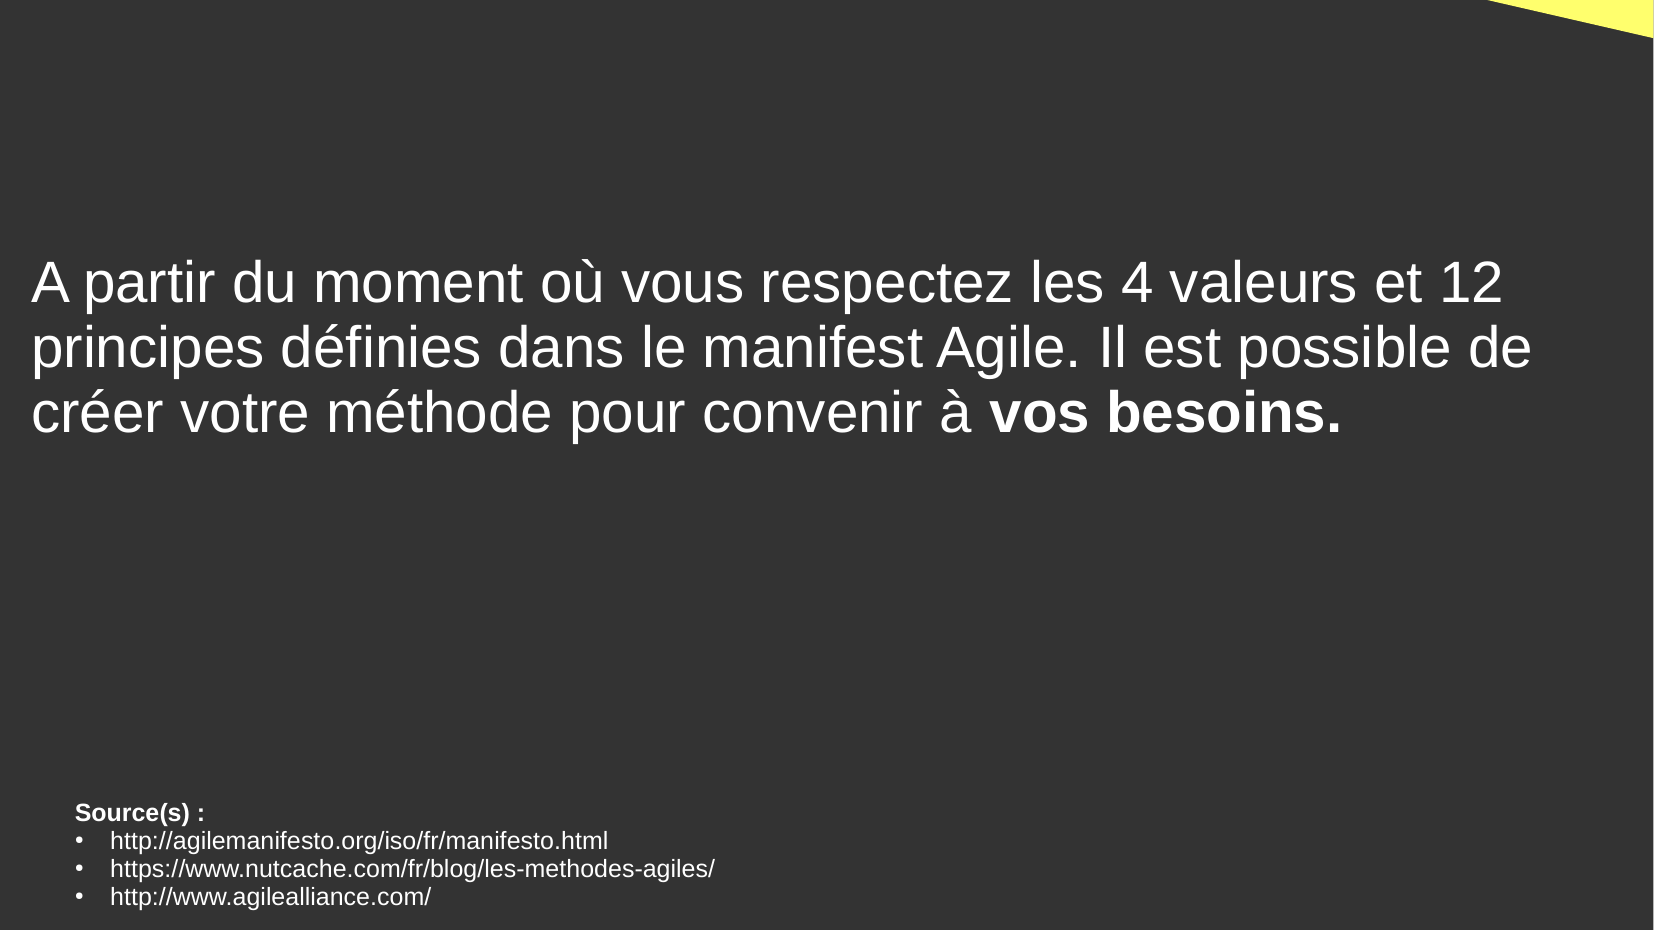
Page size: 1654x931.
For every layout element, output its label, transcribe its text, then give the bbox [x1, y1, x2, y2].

title A partir du moment où vous respectez les 4 valeurs et 12 principes définies dans le manifest Agile. Il est possible de créer votre méthode pour convenir à vos besoins. [31, 249, 1622, 445]
text_box Source(s) : http://agilemanifesto.org/iso/fr/manifesto.html https://www.nutcache.com/fr/blog/les-methodes-agiles/ http://www.agilealliance.com/ [60, 791, 1546, 919]
text_box [1487, 0, 1654, 39]
